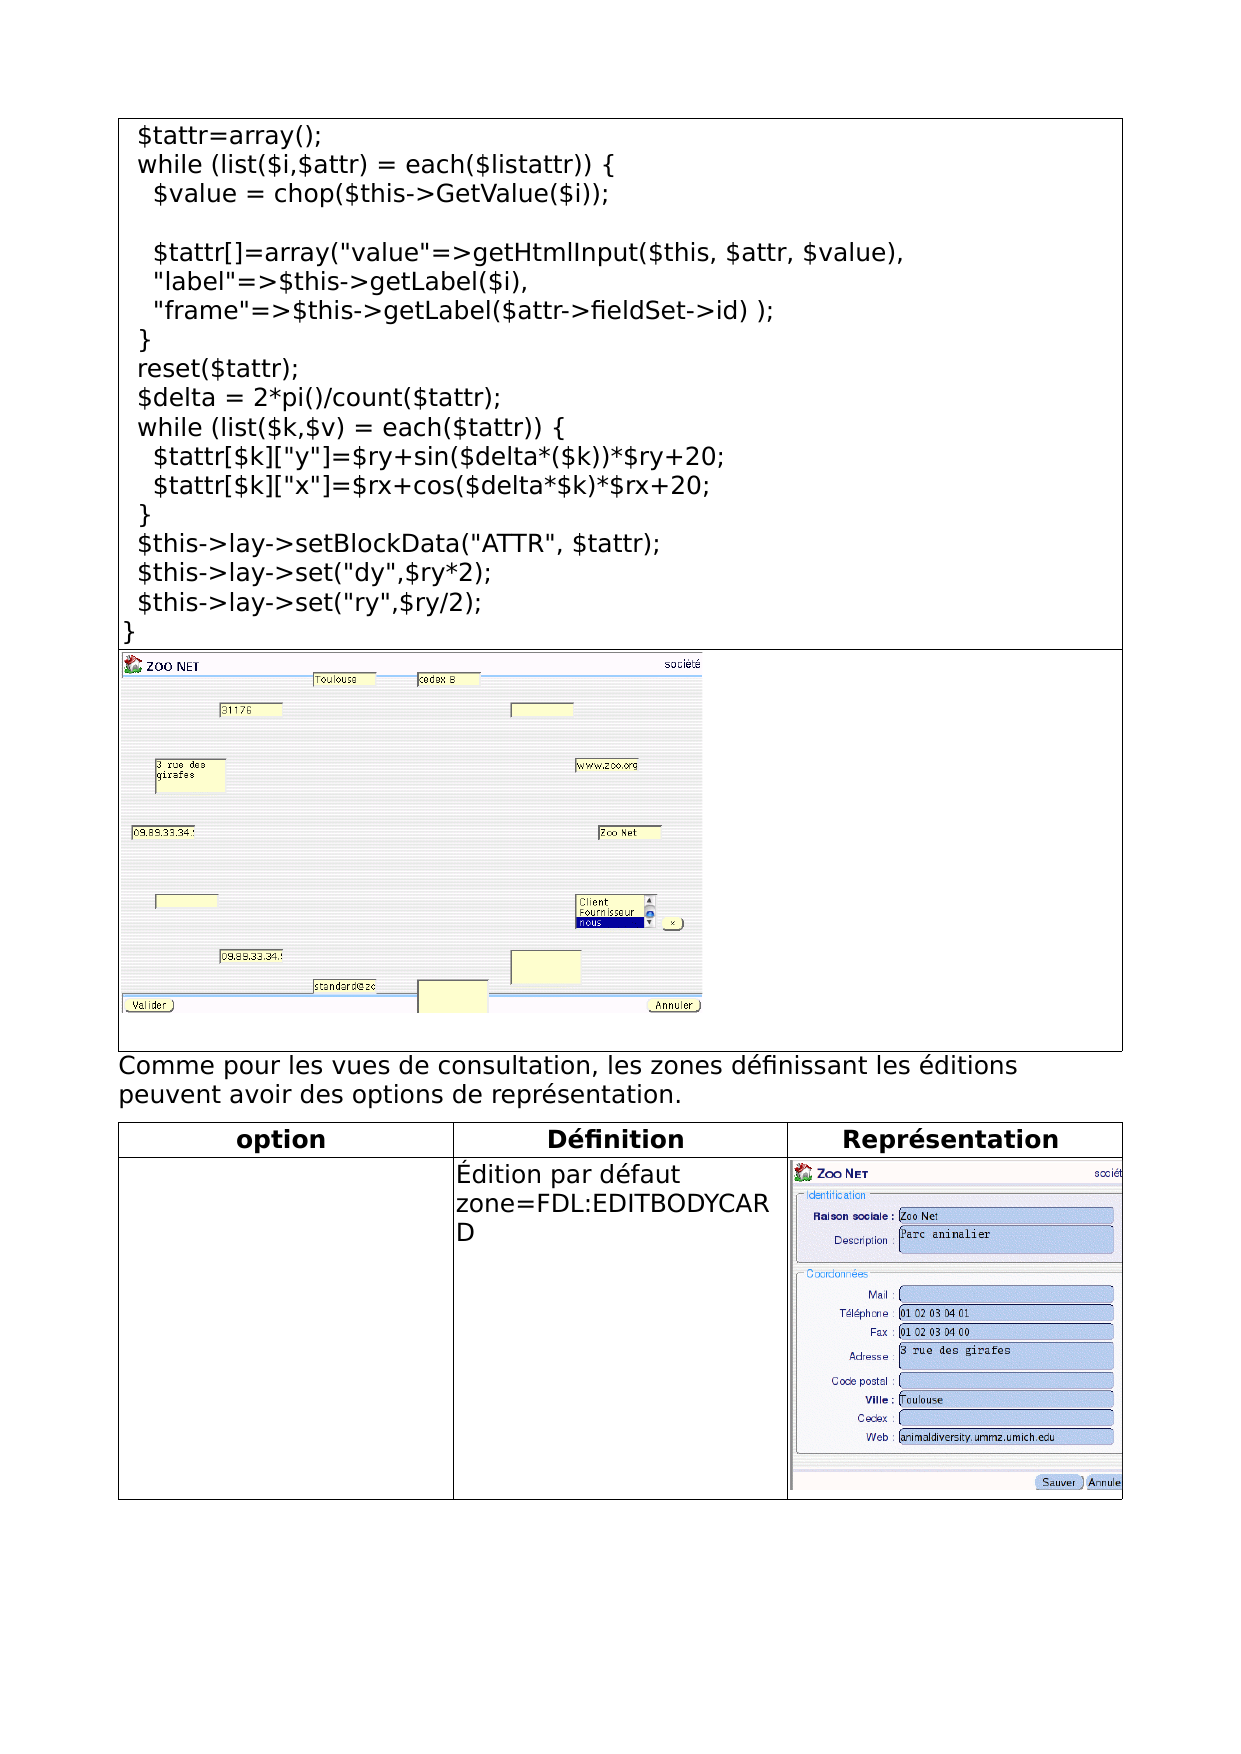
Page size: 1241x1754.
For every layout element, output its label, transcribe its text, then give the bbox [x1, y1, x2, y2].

picture [790, 1160, 1123, 1490]
table_cell [119, 1158, 453, 1499]
text Comme pour les vues de consultation, les zones définissant les éditions peuvent avoir des options de représentation. [118, 1052, 1122, 1109]
table_cell Édition par défaut zone=FDL:EDITBODYCARD [454, 1158, 787, 1499]
picture [121, 652, 703, 1013]
table_cell [119, 650, 1122, 1051]
table_cell [788, 1158, 1122, 1499]
table_cell $tattr=array(); while (list($i,$attr) = each($listattr)) { $value = chop($this->GetValue($i)); $tattr[]=array("value"=>getHtmlInput($this, $attr, $value), "label"=>$this->getLabel($i), "frame"=>$this->getLabel($attr->fieldSet->id) ); } reset($tattr); $delta = 2*pi()/count($tattr); while (list($k,$v) = each($tattr)) { $tattr[$k]["y"]=$ry+sin($delta*($k))*$ry+20; $tattr[$k]["x"]=$rx+cos($delta*$k)*$rx+20; } $this->lay->setBlockData("ATTR", $tattr); $this->lay->set("dy",$ry*2); $this->lay->set("ry",$ry/2); } [119, 119, 1122, 649]
table_header Définition [454, 1123, 787, 1157]
table_header Représentation [788, 1123, 1122, 1157]
table_header option [119, 1123, 453, 1157]
